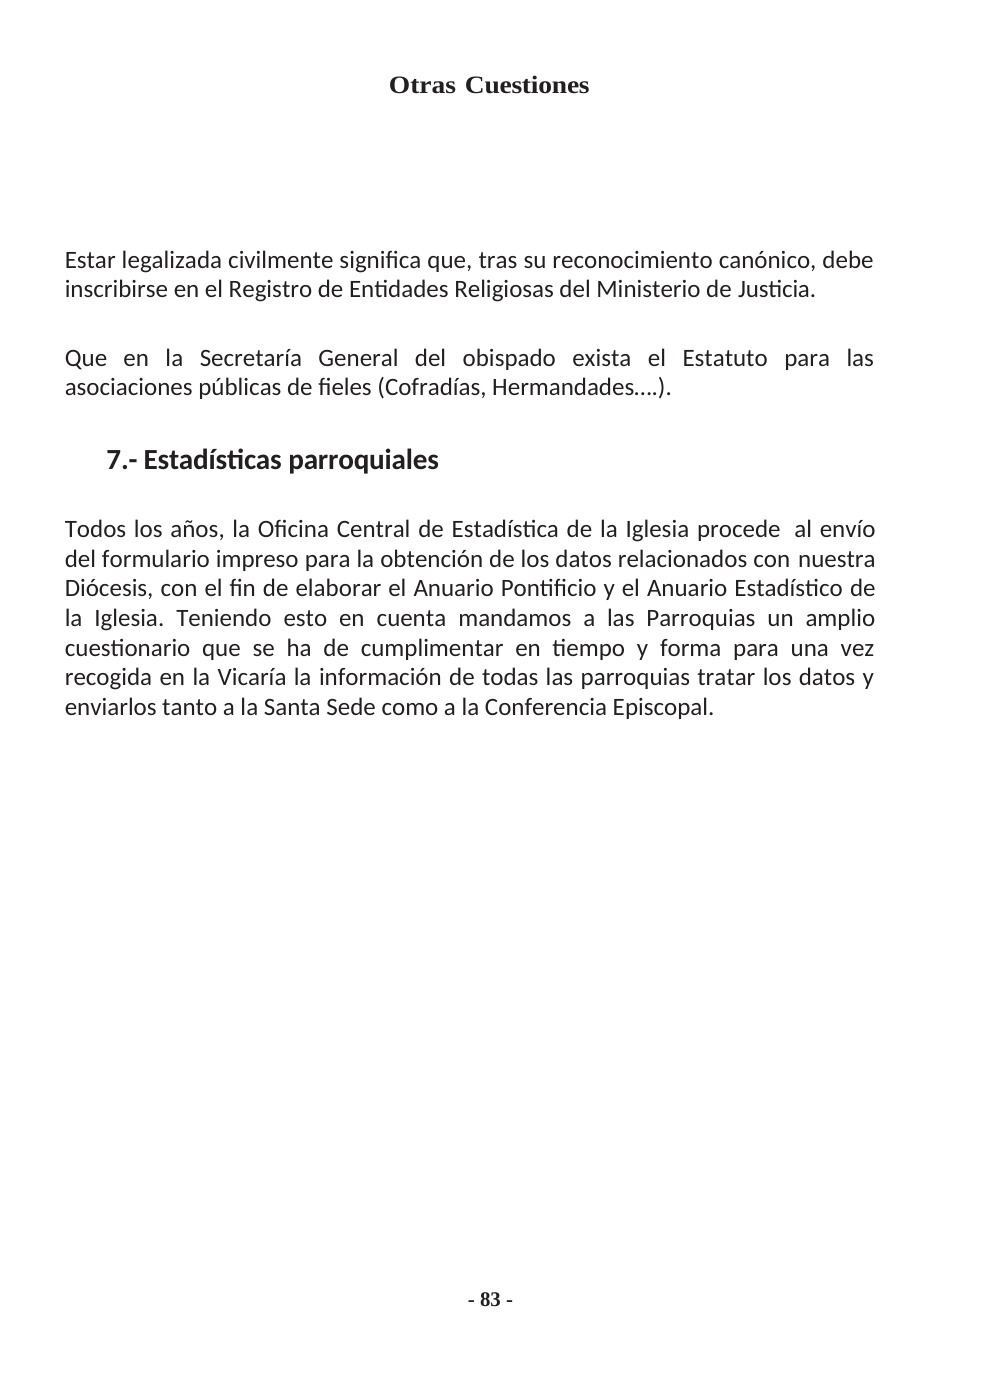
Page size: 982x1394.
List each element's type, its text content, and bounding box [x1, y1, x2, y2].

text Estar legalizada civilmente significa que, tras su reconocimiento canónico, debe inscribirse en el Registro de Entidades Religiosas del Ministerio de Justicia. [64, 244, 875, 304]
text Todos los años, la Oficina Central de Estadística de la Iglesia procede al envío del formulario impreso para la obtención de los datos relacionados con nuestra Diócesis, con el fin de elaborar el Anuario Pontificio y el Anuario Estadístico de la Iglesia. Teniendo esto en cuenta mandamos a las Parroquias un amplio cuestionario que se ha de cumplimentar en tiempo y forma para una vez recogida en la Vicaría la información de todas las parroquias tratar los datos y enviarlos tanto a la Santa Sede como a la Conferencia Episcopal. [64, 514, 875, 722]
text Que en la Secretaría General del obispado exista el Estatuto para las asociaciones públicas de fieles (Cofradías, Hermandades….). [64, 342, 875, 402]
subtitle 7.- Estadísticas parroquiales [106, 441, 917, 477]
